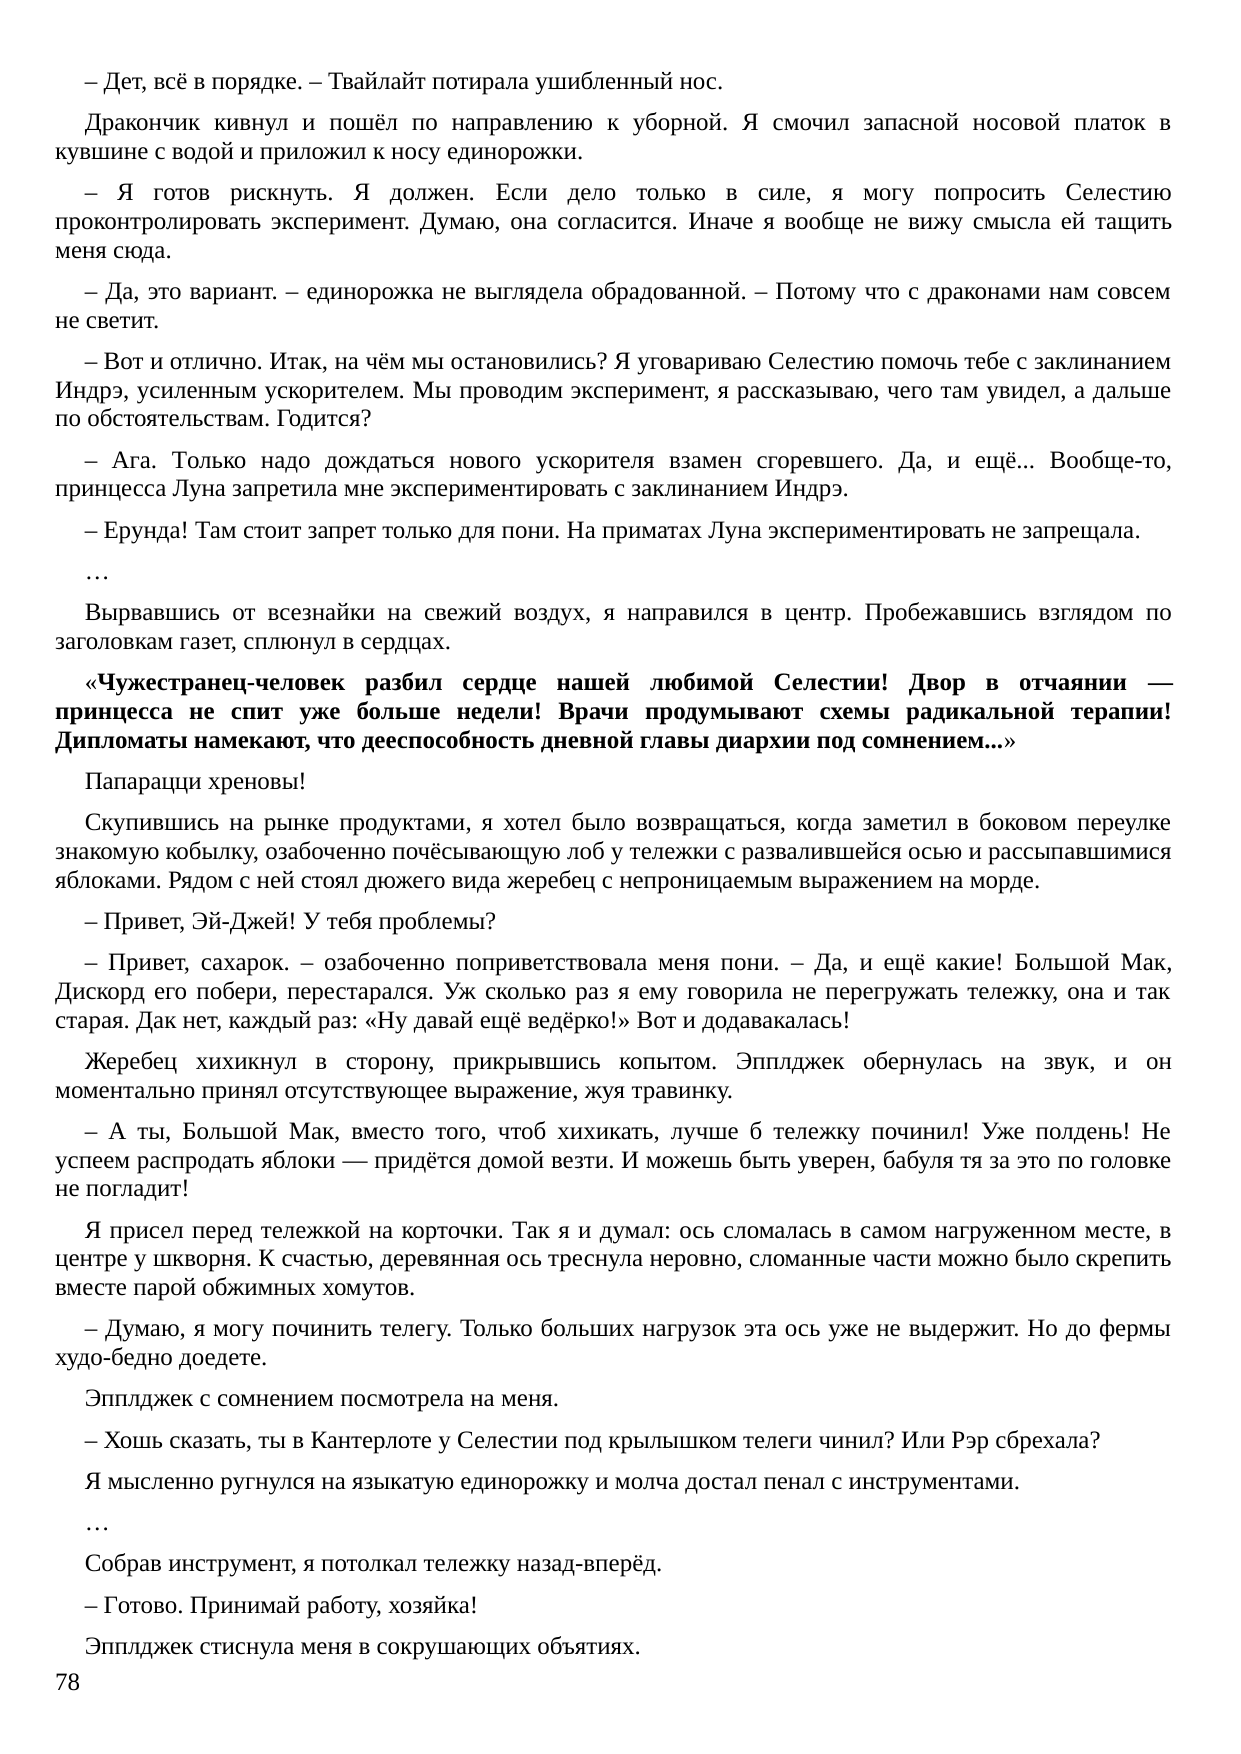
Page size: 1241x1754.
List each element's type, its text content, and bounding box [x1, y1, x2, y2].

text – Да, это вариант. – единорожка не выглядела обрадованной. – Потому что с драконами нам совсем не светит. [55, 276, 1173, 333]
text – Думаю, я могу починить телегу. Только больших нагрузок эта ось уже не выдержит. Но до фермы худо-бедно доедете. [55, 1313, 1173, 1371]
text Собрав инструмент, я потолкал тележку назад-вперёд. [55, 1548, 1173, 1577]
text – Готово. Принимай работу, хозяйка! [55, 1590, 1173, 1618]
text – Хошь сказать, ты в Кантерлоте у Селестии под крылышком телеги чинил? Или Рэр сбрехала? [55, 1425, 1173, 1453]
text – Вот и отлично. Итак, на чём мы остановились? Я уговариваю Селестию помочь тебе с заклинанием Индрэ, усиленным ускорителем. Мы проводим эксперимент, я рассказываю, чего там увидел, а дальше по обстоятельствам. Годится? [55, 346, 1173, 432]
text – Ага. Только надо дождаться нового ускорителя взамен сгоревшего. Да, и ещё... Вообще-то, принцесса Луна запретила мне экспериментировать с заклинанием Индрэ. [55, 445, 1173, 502]
text Я мысленно ругнулся на языкатую единорожку и молча достал пенал с инструментами. [55, 1466, 1173, 1495]
text Дракончик кивнул и пошёл по направлению к уборной. Я смочил запасной носовой платок в кувшине с водой и приложил к носу единорожки. [55, 107, 1173, 165]
text – Привет, Эй-Джей! У тебя проблемы? [55, 906, 1173, 935]
text Папарацци хреновы! [55, 766, 1173, 795]
text Вырвавшись от всезнайки на свежий воздух, я направился в центр. Пробежавшись взглядом по заголовкам газет, сплюнул в сердцах. [55, 597, 1173, 655]
text – Ерунда! Там стоит запрет только для пони. На приматах Луна экспериментировать не запрещала. [55, 515, 1173, 543]
text «Чужестранец-человек разбил сердце нашей любимой Селестии! Двор в отчаянии — принцесса не спит уже больше недели! Врачи продумывают схемы радикальной терапии! Дипломаты намекают, что дееспособность дневной главы диархии под сомнением...» [55, 667, 1173, 753]
text … [55, 556, 1173, 585]
text Я присел перед тележкой на корточки. Так я и думал: ось сломалась в самом нагруженном месте, в центре у шкворня. К счастью, деревянная ось треснула неровно, сломанные части можно было скрепить вместе парой обжимных хомутов. [55, 1215, 1173, 1301]
text Эпплджек стиснула меня в сокрушающих объятиях. [55, 1631, 1173, 1660]
text Скупившись на рынке продуктами, я хотел было возвращаться, когда заметил в боковом переулке знакомую кобылку, озабоченно почёсывающую лоб у тележки с развалившейся осью и рассыпавшимися яблоками. Рядом с ней стоял дюжего вида жеребец с непроницаемым выражением на морде. [55, 807, 1173, 893]
text – Я готов рискнуть. Я должен. Если дело только в силе, я могу попросить Селестию проконтролировать эксперимент. Думаю, она согласится. Иначе я вообще не вижу смысла ей тащить меня сюда. [55, 177, 1173, 263]
text Жеребец хихикнул в сторону, прикрывшись копытом. Эпплджек обернулась на звук, и он моментально принял отсутствующее выражение, жуя травинку. [55, 1046, 1173, 1103]
text – Дет, всё в порядке. – Твайлайт потирала ушибленный нос. [55, 66, 1173, 95]
text – Привет, сахарок. – озабоченно поприветствовала меня пони. – Да, и ещё какие! Большой Мак, Дискорд его побери, перестарался. Уж сколько раз я ему говорила не перегружать тележку, она и так старая. Дак нет, каждый раз: «Ну давай ещё ведёрко!» Вот и додавакалась! [55, 947, 1173, 1033]
text Эпплджек с сомнением посмотрела на меня. [55, 1383, 1173, 1412]
text – А ты, Большой Мак, вместо того, чтоб хихикать, лучше б тележку починил! Уже полдень! Не успеем распродать яблоки — придётся домой везти. И можешь быть уверен, бабуля тя за это по головке не погладит! [55, 1116, 1173, 1202]
text … [55, 1507, 1173, 1536]
